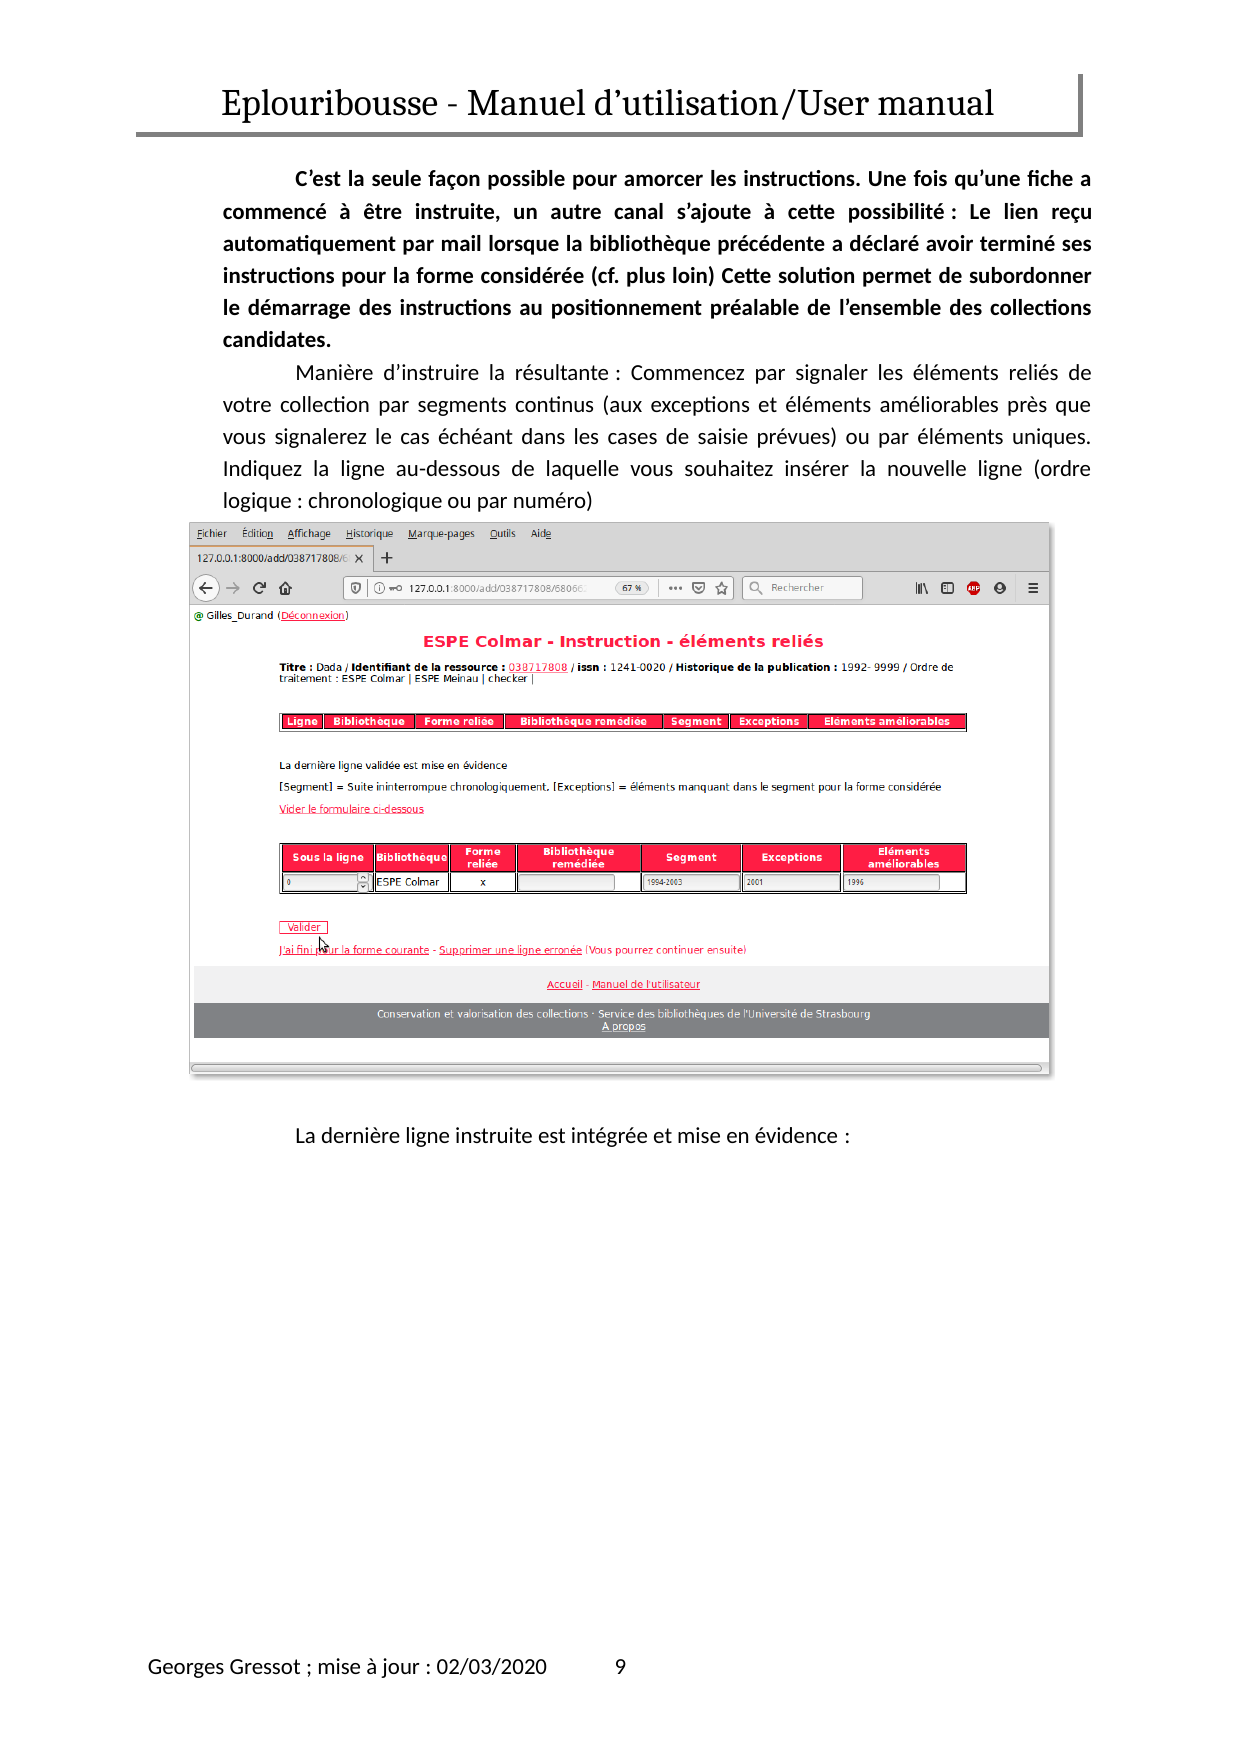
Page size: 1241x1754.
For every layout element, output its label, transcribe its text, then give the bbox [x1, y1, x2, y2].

list Manière d’instruire la résultante : Commencez par signaler les éléments reliés de votre collection par segments continus (aux exceptions et éléments améliorables près que vous signalerez le cas échéant dans les cases de saisie prévues) ou par éléments uniques. Indiquez la ligne au-dessous de laquelle vous souhaitez insérer la nouvelle ligne (ordre logique : chronologique ou par numéro) [223, 358, 1093, 514]
list La dernière ligne instruite est intégrée et mise en évidence : [223, 1121, 1093, 1149]
picture [185, 518, 1055, 1081]
list C’est la seule façon possible pour amorcer les instructions. Une fois qu’une fiche a commencé à être instruite, un autre canal s’ajoute à cette possibilité : Le lien reçu automatiquement par mail lorsque la bibliothèque précédente a déclaré avoir terminé ses instructions pour la forme considérée (cf. plus loin) Cette solution permet de subordonner le démarrage des instructions au positionnement préalable de l’ensemble des collections candidates. [223, 164, 1093, 353]
